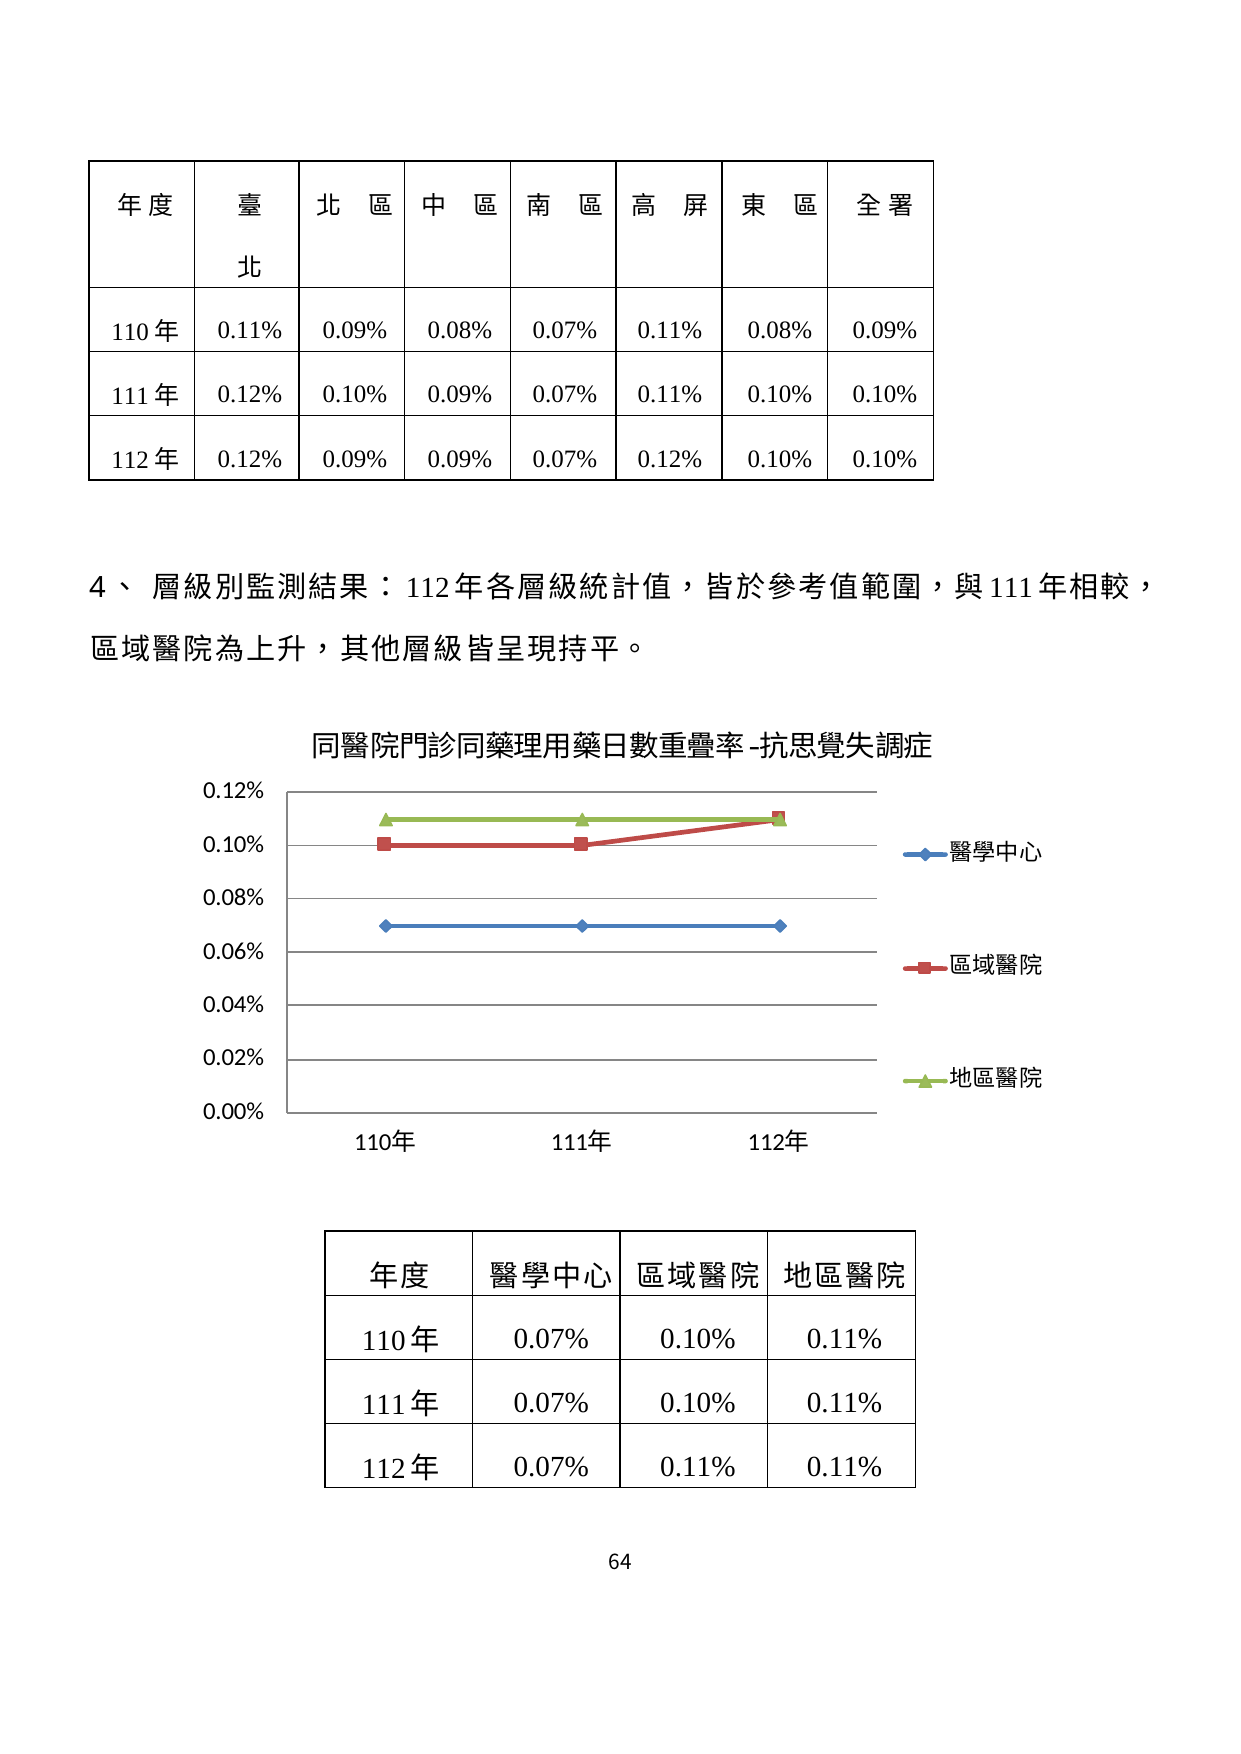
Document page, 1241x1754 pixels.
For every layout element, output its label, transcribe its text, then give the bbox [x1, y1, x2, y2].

table_header 地區醫院 [768, 1232, 915, 1294]
table_cell 0.11% [768, 1296, 915, 1358]
table_cell 0.09% [405, 352, 510, 415]
table_cell 0.10% [828, 416, 933, 479]
table_header 中 區 [405, 162, 510, 287]
table_cell 0.10% [300, 352, 404, 415]
table_cell 0.10% [723, 352, 827, 415]
table_cell 0.07% [473, 1296, 619, 1358]
table_header 東 區 [723, 162, 827, 287]
table_cell 0.11% [768, 1360, 915, 1423]
table_cell 111年 [90, 352, 194, 415]
table_cell 0.08% [723, 288, 827, 351]
table_cell 0.07% [511, 416, 615, 479]
table_cell 0.09% [405, 416, 510, 479]
table_cell 0.11% [195, 288, 298, 351]
table_cell 0.11% [617, 288, 721, 351]
table_cell 0.12% [195, 352, 298, 415]
table_cell 0.12% [195, 416, 298, 479]
table_cell 112年 [326, 1424, 472, 1487]
table_cell 0.10% [723, 416, 827, 479]
table_header 醫學中心 [473, 1232, 619, 1294]
table_cell 0.10% [621, 1296, 767, 1358]
table_cell 111年 [326, 1360, 472, 1423]
table_cell 0.11% [621, 1424, 767, 1487]
table_cell 0.12% [617, 416, 721, 479]
table_cell 0.07% [473, 1424, 619, 1487]
table_cell 0.11% [768, 1424, 915, 1487]
table_cell 0.10% [621, 1360, 767, 1423]
table_cell 112年 [90, 416, 194, 479]
table_cell 110年 [326, 1296, 472, 1358]
table_cell 0.09% [828, 288, 933, 351]
table_cell 0.10% [828, 352, 933, 415]
table_cell 0.11% [617, 352, 721, 415]
table_cell 0.07% [473, 1360, 619, 1423]
table_cell 0.07% [511, 352, 615, 415]
table_header 全署 [828, 162, 933, 287]
table_header 臺 北 [195, 162, 298, 287]
table_header 南 區 [511, 162, 615, 287]
table_cell 0.08% [405, 288, 510, 351]
table_header 年度 [326, 1232, 472, 1294]
table_header 年度 [90, 162, 194, 287]
list 層級別監測結果：112年各層級統計值，皆於參考值範圍，與111年相較，區域醫院為上升，其他層級皆呈現持平。 [89, 543, 1145, 668]
table_header 北 區 [300, 162, 404, 287]
table_cell 0.09% [300, 288, 404, 351]
table_header 區域醫院 [621, 1232, 767, 1294]
table_cell 110年 [90, 288, 194, 351]
table_header 高 屏 [617, 162, 721, 287]
table_cell 0.07% [511, 288, 615, 351]
table_cell 0.09% [300, 416, 404, 479]
